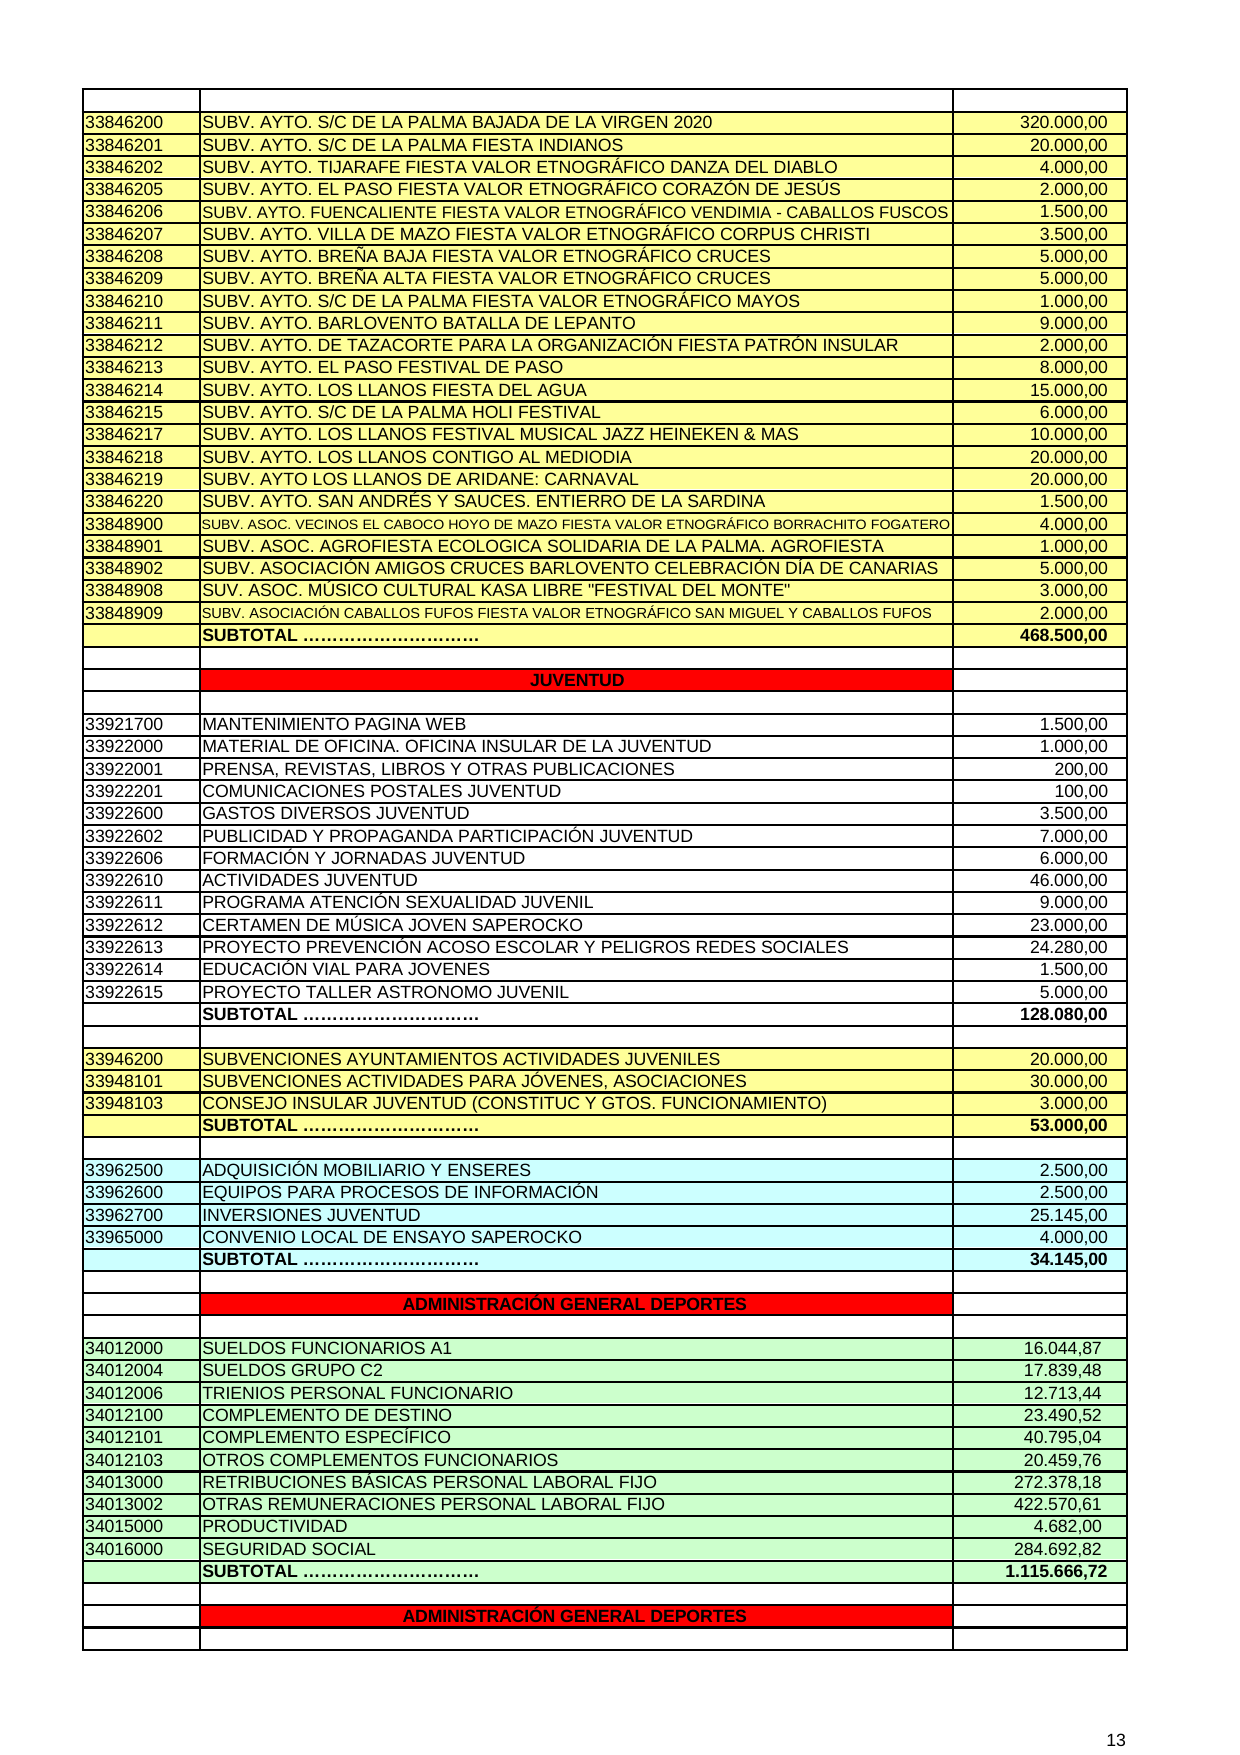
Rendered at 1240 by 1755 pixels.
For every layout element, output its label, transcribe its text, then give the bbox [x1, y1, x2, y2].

table_cell MANTENIMIENTO PAGINA WEB [201, 715, 952, 735]
table_cell 3.000,00 [954, 1094, 1126, 1114]
table_cell 25.145,00 [954, 1205, 1126, 1225]
table_cell [954, 1138, 1126, 1158]
table_cell 6.000,00 [954, 403, 1126, 423]
table_cell 1.500,00 [954, 960, 1126, 980]
table_cell [84, 1116, 199, 1136]
table_cell 10.000,00 [954, 425, 1126, 445]
table_cell EQUIPOS PARA PROCESOS DE INFORMACIÓN [201, 1183, 952, 1203]
table_cell PROGRAMA ATENCIÓN SEXUALIDAD JUVENIL [201, 893, 952, 913]
table_cell SUBV. AYTO. BARLOVENTO BATALLA DE LEPANTO [201, 313, 952, 333]
table_cell 2.500,00 [954, 1183, 1126, 1203]
table_cell 33846207 [84, 224, 199, 244]
table_cell 33846219 [84, 469, 199, 489]
table_cell 33948103 [84, 1094, 199, 1114]
table_cell SUBV. ASOCIACIÓN CABALLOS FUFOS FIESTA VALOR ETNOGRÁFICO SAN MIGUEL Y CABALLOS FUFOS [201, 603, 952, 623]
table_cell COMPLEMENTO DE DESTINO [201, 1406, 952, 1426]
table_cell 284.692,82 [954, 1539, 1126, 1559]
table_cell [84, 1138, 199, 1158]
table_cell [84, 670, 199, 690]
table_cell 1.500,00 [954, 202, 1126, 222]
table_cell 1.000,00 [954, 536, 1126, 556]
table_cell 33846201 [84, 135, 199, 155]
table_cell [954, 648, 1126, 668]
table_cell SUBV. AYTO. EL PASO FIESTA VALOR ETNOGRÁFICO CORAZÓN DE JESÚS [201, 180, 952, 200]
table_cell 33962600 [84, 1183, 199, 1203]
table_cell 33846211 [84, 313, 199, 333]
table_cell ADMINISTRACIÓN GENERAL DEPORTES [201, 1606, 952, 1626]
table_cell 422.570,61 [954, 1495, 1126, 1515]
table_cell [954, 1316, 1126, 1337]
table_cell 1.500,00 [954, 715, 1126, 735]
table_cell 1.115.666,72 [954, 1562, 1126, 1582]
table_cell SUBV. AYTO. BREÑA BAJA FIESTA VALOR ETNOGRÁFICO CRUCES [201, 246, 952, 267]
table_cell 33846213 [84, 358, 199, 378]
table_cell 33848902 [84, 559, 199, 579]
table_cell 33846202 [84, 157, 199, 177]
table_cell 468.500,00 [954, 625, 1126, 646]
table_cell 33846209 [84, 269, 199, 289]
table_cell 33922613 [84, 938, 199, 958]
table_cell 7.000,00 [954, 826, 1126, 846]
table_cell 33846205 [84, 180, 199, 200]
table_cell ADMINISTRACIÓN GENERAL DEPORTES [201, 1294, 952, 1314]
table_cell 20.459,76 [954, 1450, 1126, 1470]
table_cell 33848908 [84, 581, 199, 601]
table_cell SUBTOTAL ………………………… [201, 1562, 952, 1582]
table_cell [954, 1584, 1126, 1604]
table_cell SUBV. AYTO. SAN ANDRÉS Y SAUCES. ENTIERRO DE LA SARDINA [201, 492, 952, 512]
table_cell SUBV. AYTO. BREÑA ALTA FIESTA VALOR ETNOGRÁFICO CRUCES [201, 269, 952, 289]
table_cell 20.000,00 [954, 1049, 1126, 1069]
table_cell 5.000,00 [954, 559, 1126, 579]
table_cell [201, 692, 952, 712]
table_cell 320.000,00 [954, 113, 1126, 133]
table_cell [954, 1027, 1126, 1047]
table_cell 33846212 [84, 336, 199, 356]
table_cell 34013002 [84, 1495, 199, 1515]
table_header [84, 90, 199, 111]
table_cell 30.000,00 [954, 1071, 1126, 1091]
table_cell 33922606 [84, 848, 199, 868]
table_cell PRENSA, REVISTAS, LIBROS Y OTRAS PUBLICACIONES [201, 759, 952, 779]
table_cell 3.000,00 [954, 581, 1126, 601]
table_header [954, 90, 1126, 111]
table_cell SUBV. AYTO. TIJARAFE FIESTA VALOR ETNOGRÁFICO DANZA DEL DIABLO [201, 157, 952, 177]
table_cell JUVENTUD [201, 670, 952, 690]
table_cell SUBV. ASOC. AGROFIESTA ECOLOGICA SOLIDARIA DE LA PALMA. AGROFIESTA [201, 536, 952, 556]
table_cell 4.000,00 [954, 157, 1126, 177]
table_cell 34012006 [84, 1383, 199, 1403]
table_cell [84, 1027, 199, 1047]
table_cell 33846200 [84, 113, 199, 133]
table_cell 33922000 [84, 737, 199, 757]
table_cell 33922610 [84, 871, 199, 891]
table_cell SUBVENCIONES AYUNTAMIENTOS ACTIVIDADES JUVENILES [201, 1049, 952, 1069]
table_cell PROYECTO PREVENCIÓN ACOSO ESCOLAR Y PELIGROS REDES SOCIALES [201, 938, 952, 958]
table_cell 9.000,00 [954, 893, 1126, 913]
table_cell [84, 1316, 199, 1337]
table_cell SUBV. AYTO LOS LLANOS DE ARIDANE: CARNAVAL [201, 469, 952, 489]
table_cell 33846214 [84, 380, 199, 400]
table_cell [84, 648, 199, 668]
table_cell 53.000,00 [954, 1116, 1126, 1136]
table_cell OTRAS REMUNERACIONES PERSONAL LABORAL FIJO [201, 1495, 952, 1515]
table_cell 1.500,00 [954, 492, 1126, 512]
table_cell 5.000,00 [954, 982, 1126, 1002]
table_cell 4.000,00 [954, 514, 1126, 534]
table_cell SUBV. AYTO. EL PASO FESTIVAL DE PASO [201, 358, 952, 378]
table_cell 33922602 [84, 826, 199, 846]
table_cell 33962700 [84, 1205, 199, 1225]
table_cell [84, 1250, 199, 1270]
table_cell TRIENIOS PERSONAL FUNCIONARIO [201, 1383, 952, 1403]
table_cell [201, 648, 952, 668]
table_cell 33922201 [84, 781, 199, 802]
table_cell 40.795,04 [954, 1428, 1126, 1448]
table_cell 33846217 [84, 425, 199, 445]
table_cell SUBV. AYTO. LOS LLANOS FIESTA DEL AGUA [201, 380, 952, 400]
table_cell 33922001 [84, 759, 199, 779]
table_cell [954, 1629, 1126, 1649]
table_cell 34015000 [84, 1517, 199, 1537]
table_cell 200,00 [954, 759, 1126, 779]
table_cell SUBV. AYTO. S/C DE LA PALMA FIESTA INDIANOS [201, 135, 952, 155]
table_cell 2.000,00 [954, 603, 1126, 623]
table_cell PROYECTO TALLER ASTRONOMO JUVENIL [201, 982, 952, 1002]
table_cell [954, 1606, 1126, 1626]
table_cell 33922600 [84, 804, 199, 824]
table_cell 34012101 [84, 1428, 199, 1448]
table_cell SUBV. AYTO. DE TAZACORTE PARA LA ORGANIZACIÓN FIESTA PATRÓN INSULAR [201, 336, 952, 356]
table_cell 2.500,00 [954, 1160, 1126, 1181]
table_cell 33962500 [84, 1160, 199, 1181]
table_cell SUELDOS FUNCIONARIOS A1 [201, 1339, 952, 1359]
table_cell 33946200 [84, 1049, 199, 1069]
table_cell [201, 1027, 952, 1047]
table_cell 3.500,00 [954, 804, 1126, 824]
table_cell 34016000 [84, 1539, 199, 1559]
table_cell SUBTOTAL ………………………… [201, 1116, 952, 1136]
table_cell 23.490,52 [954, 1406, 1126, 1426]
table_cell 33846210 [84, 291, 199, 311]
table_cell 34.145,00 [954, 1250, 1126, 1270]
table_cell SUBVENCIONES ACTIVIDADES PARA JÓVENES, ASOCIACIONES [201, 1071, 952, 1091]
table_cell [201, 1272, 952, 1292]
table_cell 34012103 [84, 1450, 199, 1470]
table_cell [201, 1138, 952, 1158]
table_cell [84, 1294, 199, 1314]
table_cell 33846220 [84, 492, 199, 512]
table_cell 34012100 [84, 1406, 199, 1426]
table_cell 33965000 [84, 1227, 199, 1247]
table_cell SUELDOS GRUPO C2 [201, 1361, 952, 1381]
table_cell ADQUISICIÓN MOBILIARIO Y ENSERES [201, 1160, 952, 1181]
table_cell 1.000,00 [954, 737, 1126, 757]
table_cell 33848901 [84, 536, 199, 556]
table_cell SUBV. AYTO. S/C DE LA PALMA HOLI FESTIVAL [201, 403, 952, 423]
table_cell SUV. ASOC. MÚSICO CULTURAL KASA LIBRE "FESTIVAL DEL MONTE" [201, 581, 952, 601]
table_cell 33921700 [84, 715, 199, 735]
table_cell [954, 1294, 1126, 1314]
table_cell 33922615 [84, 982, 199, 1002]
table_cell 1.000,00 [954, 291, 1126, 311]
table_cell 8.000,00 [954, 358, 1126, 378]
table_cell SUBV. AYTO. LOS LLANOS CONTIGO AL MEDIODIA [201, 447, 952, 467]
table_cell SUBV. AYTO. FUENCALIENTE FIESTA VALOR ETNOGRÁFICO VENDIMIA - CABALLOS FUSCOS [201, 202, 952, 222]
table_cell SUBV. ASOCIACIÓN AMIGOS CRUCES BARLOVENTO CELEBRACIÓN DÍA DE CANARIAS [201, 559, 952, 579]
table_cell SUBTOTAL ………………………… [201, 1004, 952, 1024]
table_cell 34013000 [84, 1473, 199, 1493]
table_cell 33922612 [84, 915, 199, 935]
table_cell 5.000,00 [954, 269, 1126, 289]
table_cell SEGURIDAD SOCIAL [201, 1539, 952, 1559]
table_cell 20.000,00 [954, 469, 1126, 489]
table_cell 2.000,00 [954, 336, 1126, 356]
table_cell [954, 692, 1126, 712]
table_cell [201, 1316, 952, 1337]
table_header [201, 90, 952, 111]
table_cell 272.378,18 [954, 1473, 1126, 1493]
table_cell 24.280,00 [954, 938, 1126, 958]
table_cell PRODUCTIVIDAD [201, 1517, 952, 1537]
table_cell 34012000 [84, 1339, 199, 1359]
table_cell 16.044,87 [954, 1339, 1126, 1359]
table_cell EDUCACIÓN VIAL PARA JOVENES [201, 960, 952, 980]
table_cell [84, 692, 199, 712]
table_cell SUBV. AYTO. S/C DE LA PALMA FIESTA VALOR ETNOGRÁFICO MAYOS [201, 291, 952, 311]
table_cell [954, 670, 1126, 690]
table_cell SUBV. AYTO. VILLA DE MAZO FIESTA VALOR ETNOGRÁFICO CORPUS CHRISTI [201, 224, 952, 244]
table_cell 4.682,00 [954, 1517, 1126, 1537]
table_cell [84, 1272, 199, 1292]
table_cell 33948101 [84, 1071, 199, 1091]
table_cell CONVENIO LOCAL DE ENSAYO SAPEROCKO [201, 1227, 952, 1247]
table_cell 15.000,00 [954, 380, 1126, 400]
table_cell PUBLICIDAD Y PROPAGANDA PARTICIPACIÓN JUVENTUD [201, 826, 952, 846]
table_cell 33846206 [84, 202, 199, 222]
table_cell 9.000,00 [954, 313, 1126, 333]
table_cell SUBTOTAL ………………………… [201, 625, 952, 646]
table_cell [84, 1562, 199, 1582]
table_cell 100,00 [954, 781, 1126, 802]
table_cell 4.000,00 [954, 1227, 1126, 1247]
table_cell 33922611 [84, 893, 199, 913]
table_cell [201, 1584, 952, 1604]
table_cell RETRIBUCIONES BÁSICAS PERSONAL LABORAL FIJO [201, 1473, 952, 1493]
table_cell 34012004 [84, 1361, 199, 1381]
table_cell 6.000,00 [954, 848, 1126, 868]
table_cell 23.000,00 [954, 915, 1126, 935]
table_cell [84, 1629, 199, 1649]
table_cell [84, 1584, 199, 1604]
table_cell CONSEJO INSULAR JUVENTUD (CONSTITUC Y GTOS. FUNCIONAMIENTO) [201, 1094, 952, 1114]
table_cell COMUNICACIONES POSTALES JUVENTUD [201, 781, 952, 802]
table_cell 33846208 [84, 246, 199, 267]
table_cell [954, 1272, 1126, 1292]
table_cell 46.000,00 [954, 871, 1126, 891]
table_cell COMPLEMENTO ESPECÍFICO [201, 1428, 952, 1448]
table_cell 3.500,00 [954, 224, 1126, 244]
table_cell FORMACIÓN Y JORNADAS JUVENTUD [201, 848, 952, 868]
table_cell 33848909 [84, 603, 199, 623]
table_cell INVERSIONES JUVENTUD [201, 1205, 952, 1225]
table_cell SUBTOTAL ………………………… [201, 1250, 952, 1270]
table_cell 128.080,00 [954, 1004, 1126, 1024]
table_cell CERTAMEN DE MÚSICA JOVEN SAPEROCKO [201, 915, 952, 935]
table_cell 33848900 [84, 514, 199, 534]
table_cell 5.000,00 [954, 246, 1126, 267]
table_cell ACTIVIDADES JUVENTUD [201, 871, 952, 891]
table_cell [84, 1004, 199, 1024]
table_cell [84, 625, 199, 646]
table_cell SUBV. AYTO. S/C DE LA PALMA BAJADA DE LA VIRGEN 2020 [201, 113, 952, 133]
table_cell 33846215 [84, 403, 199, 423]
table_cell 33922614 [84, 960, 199, 980]
table_cell 12.713,44 [954, 1383, 1126, 1403]
table_cell [201, 1629, 952, 1649]
table_cell 17.839,48 [954, 1361, 1126, 1381]
table_cell SUBV. AYTO. LOS LLANOS FESTIVAL MUSICAL JAZZ HEINEKEN & MAS [201, 425, 952, 445]
table_cell OTROS COMPLEMENTOS FUNCIONARIOS [201, 1450, 952, 1470]
table_cell GASTOS DIVERSOS JUVENTUD [201, 804, 952, 824]
table_cell MATERIAL DE OFICINA. OFICINA INSULAR DE LA JUVENTUD [201, 737, 952, 757]
table_cell 2.000,00 [954, 180, 1126, 200]
table_cell 33846218 [84, 447, 199, 467]
table_cell 20.000,00 [954, 447, 1126, 467]
table_cell [84, 1606, 199, 1626]
table_cell SUBV. ASOC. VECINOS EL CABOCO HOYO DE MAZO FIESTA VALOR ETNOGRÁFICO BORRACHITO FOGATERO [201, 514, 952, 534]
table_cell 20.000,00 [954, 135, 1126, 155]
